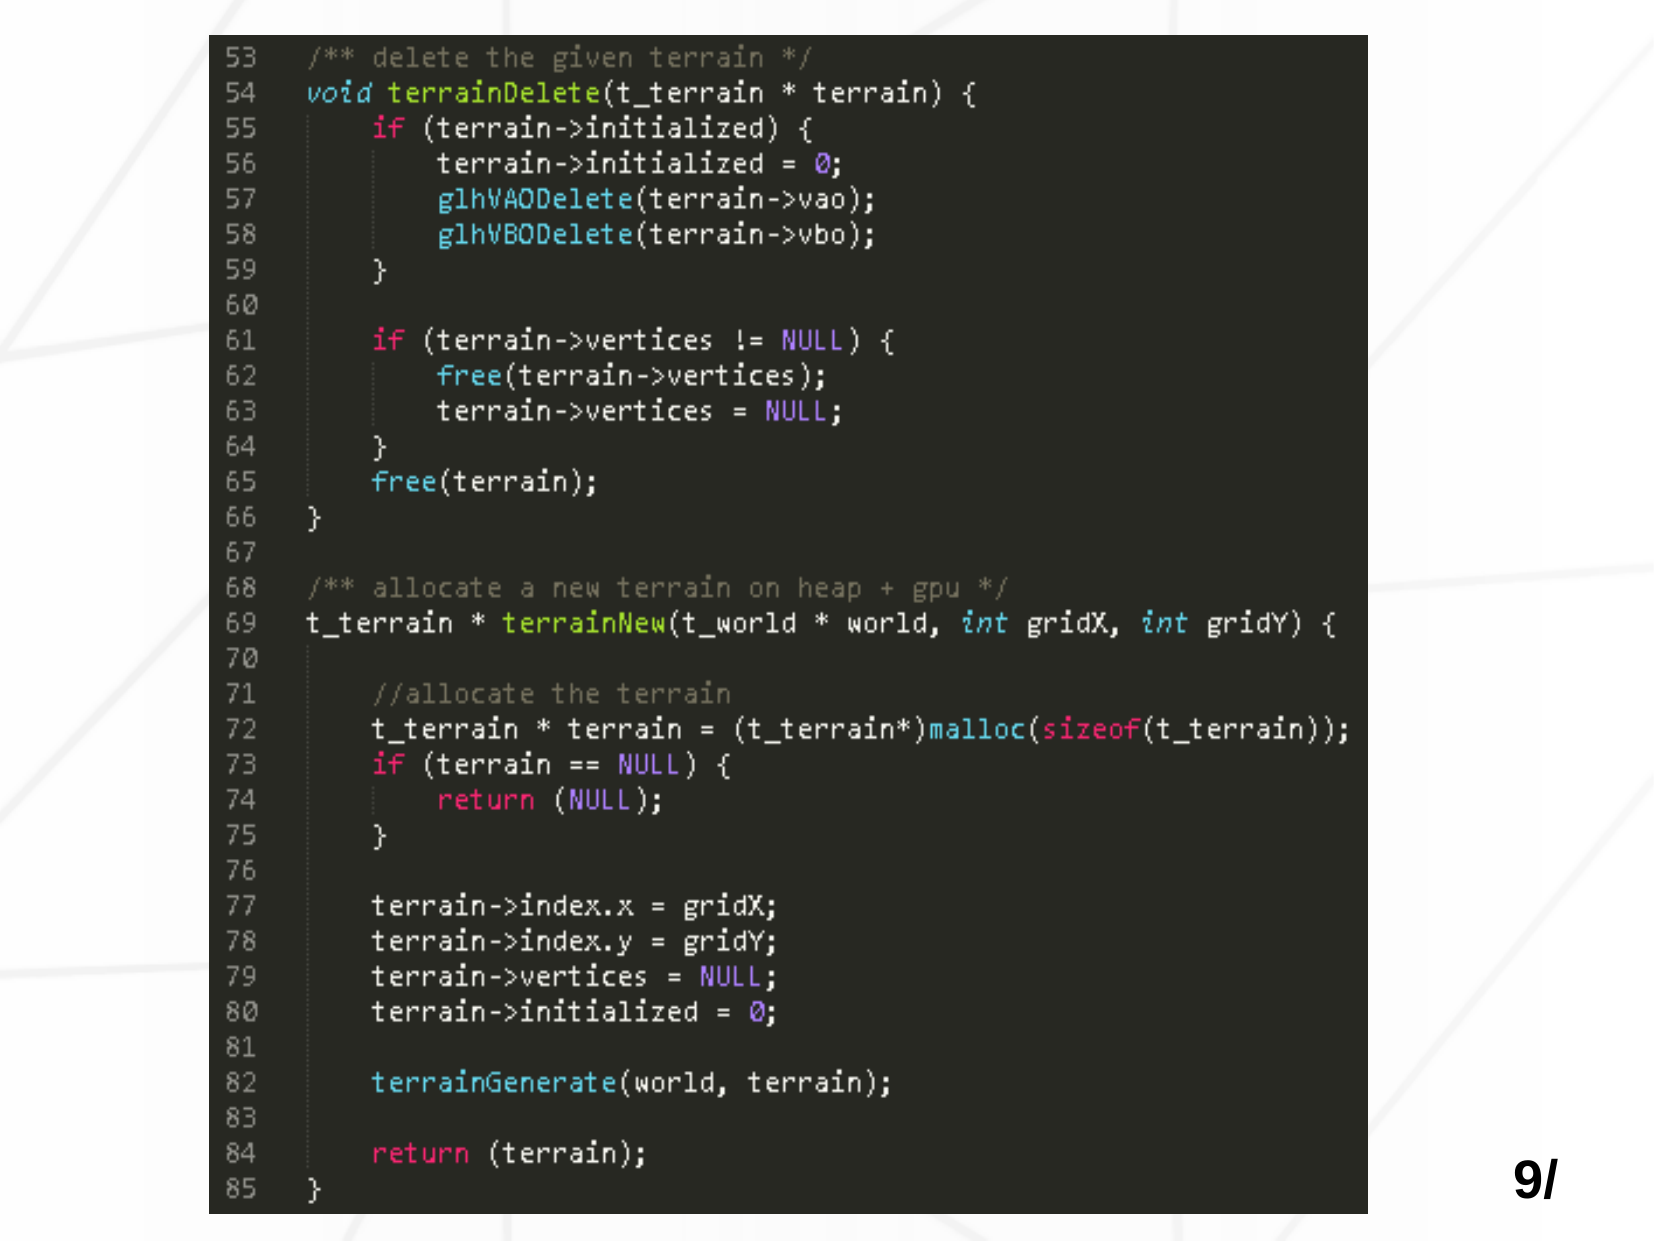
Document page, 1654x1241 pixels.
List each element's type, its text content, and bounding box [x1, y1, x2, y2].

text_box 9/ [1367, 1141, 1654, 1219]
picture [0, 0, 1654, 1241]
